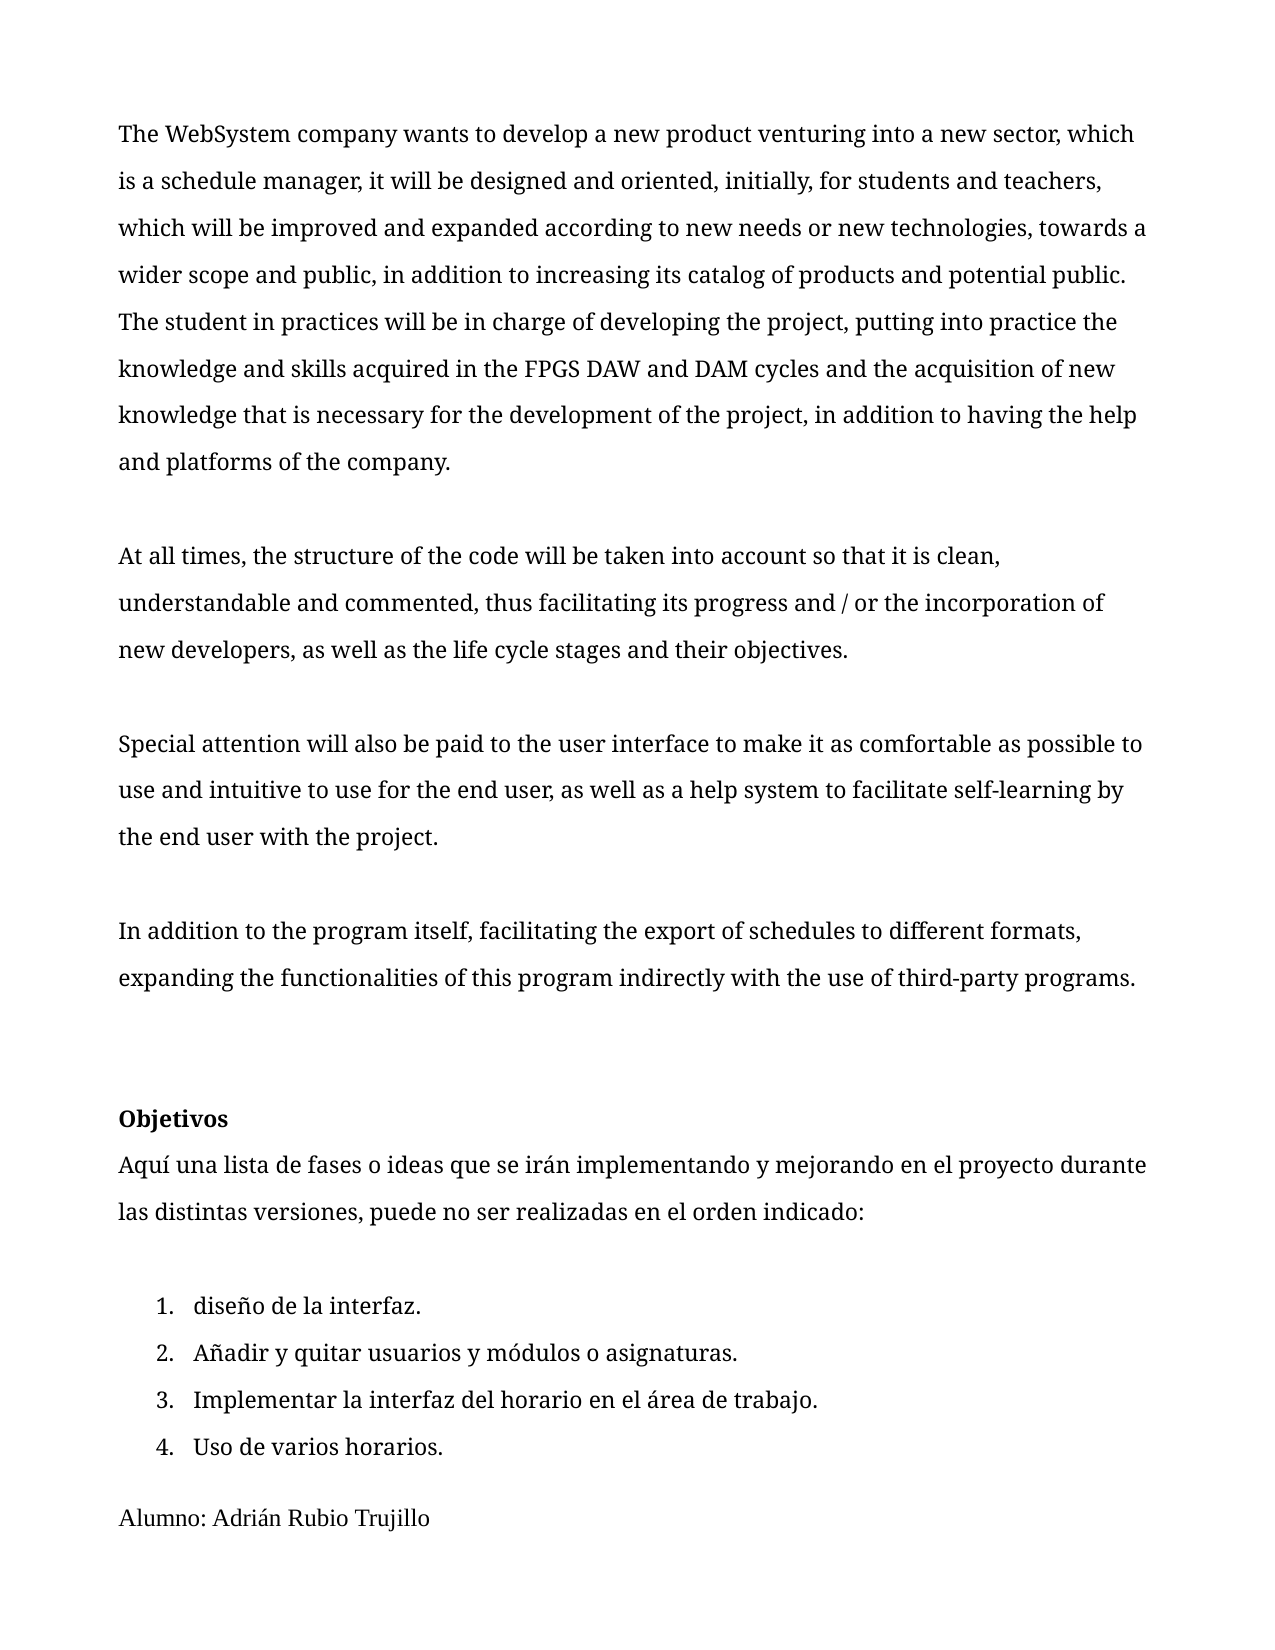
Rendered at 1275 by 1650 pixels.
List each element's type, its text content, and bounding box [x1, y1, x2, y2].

text The student in practices will be in charge of developing the project, putting into practice the knowledge and skills acquired in the FPGS DAW and DAM cycles and the acquisition of new knowledge that is necessary for the development of the project, in addition to having the help and platforms of the company. [118, 306, 1157, 477]
list Añadir y quitar usuarios y módulos o asignaturas. [156, 1337, 1157, 1368]
text Aquí una lista de fases o ideas que se irán implementando y mejorando en el proyecto durante las distintas versiones, puede no ser realizadas en el orden indicado: [118, 1149, 1157, 1227]
text At all times, the structure of the code will be taken into account so that it is clean, understandable and commented, thus facilitating its progress and / or the incorporation of new developers, as well as the life cycle stages and their objectives. [118, 540, 1157, 665]
text The WebSystem company wants to develop a new product venturing into a new sector, which is a schedule manager, it will be designed and oriented, initially, for students and teachers, which will be improved and expanded according to new needs or new technologies, towards a wider scope and public, in addition to increasing its catalog of products and potential public. [118, 118, 1157, 290]
text In addition to the program itself, facilitating the export of schedules to different formats, expanding the functionalities of this program indirectly with the use of third-party programs. [118, 915, 1157, 993]
list diseño de la interfaz. [156, 1290, 1157, 1321]
list Implementar la interfaz del horario en el área de trabajo. [156, 1384, 1157, 1415]
text Special attention will also be paid to the user interface to make it as comfortable as possible to use and intuitive to use for the end user, as well as a help system to facilitate self-learning by the end user with the project. [118, 727, 1157, 852]
list Uso de varios horarios. [156, 1431, 1157, 1462]
text Objetivos [118, 1102, 1157, 1134]
